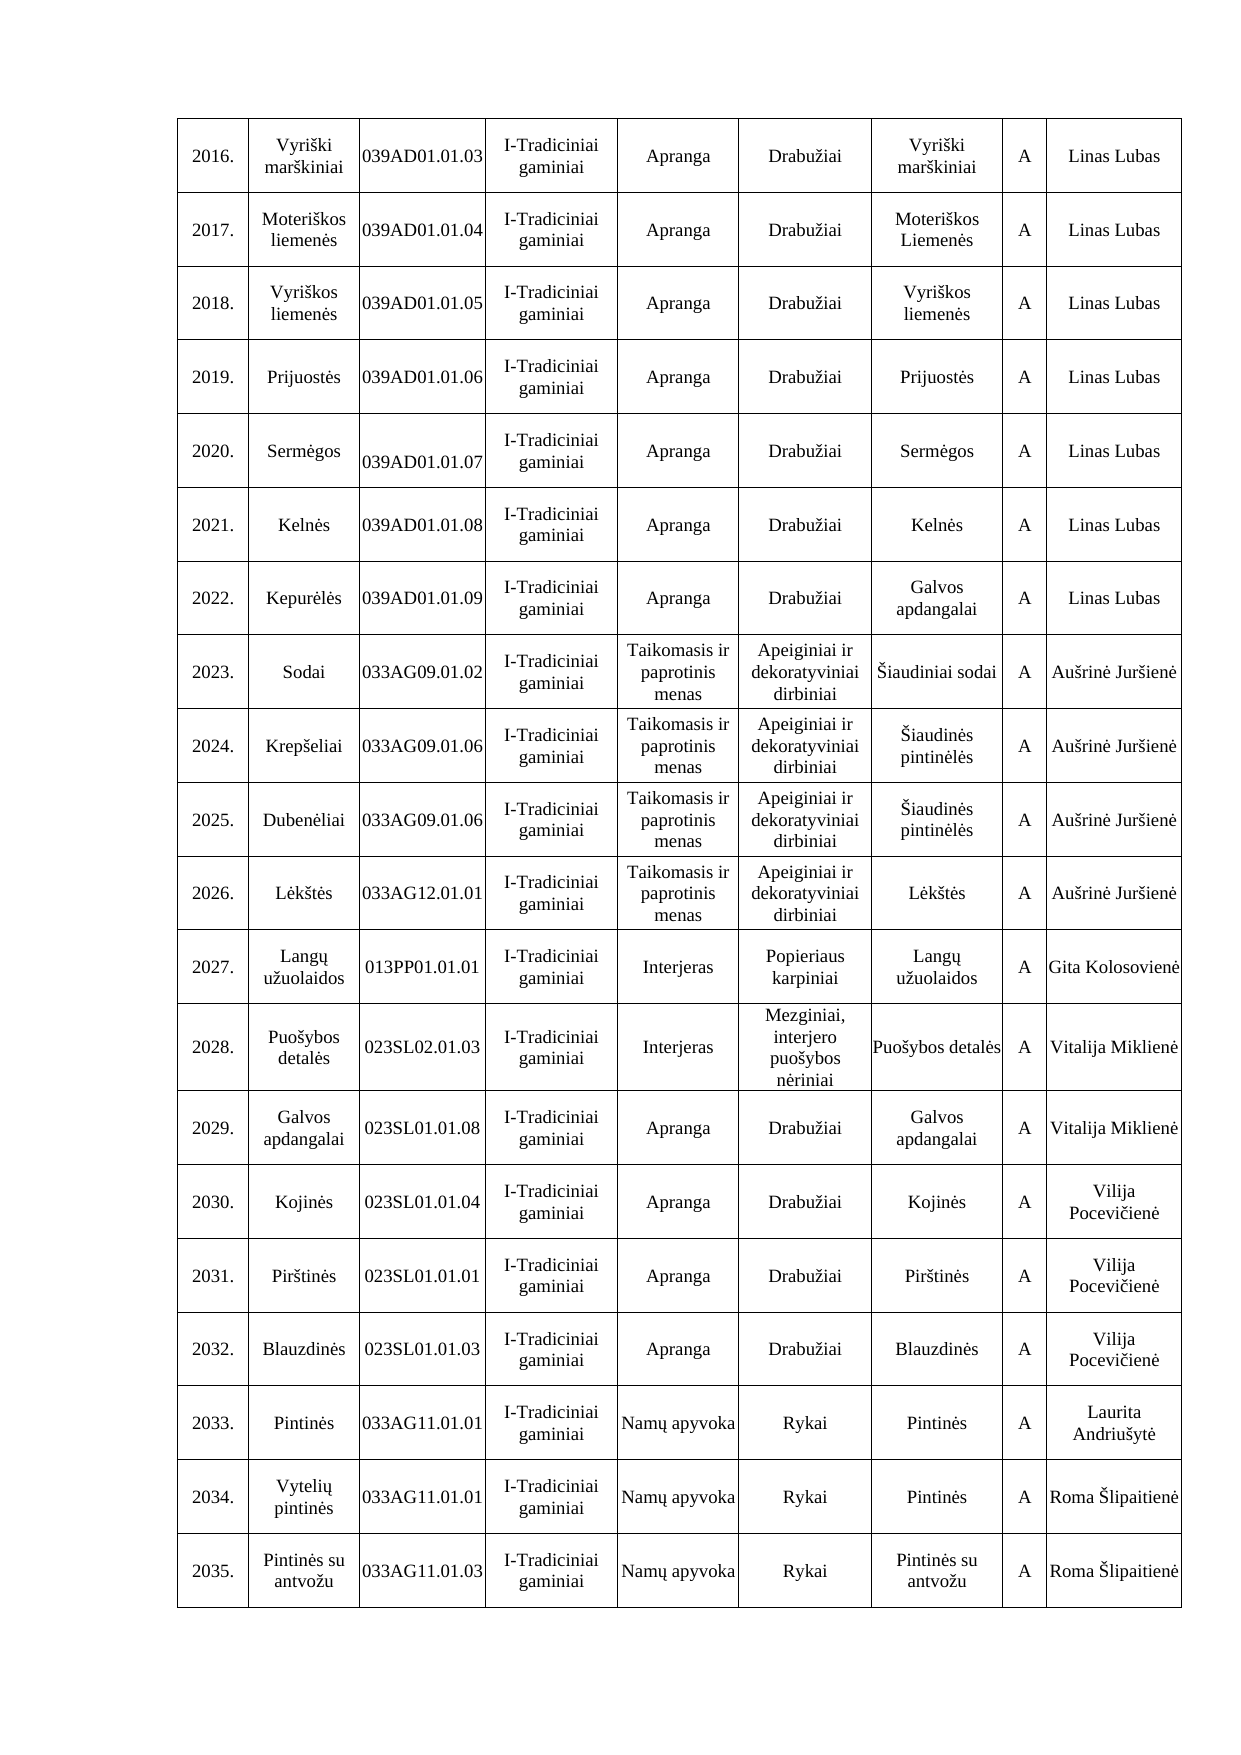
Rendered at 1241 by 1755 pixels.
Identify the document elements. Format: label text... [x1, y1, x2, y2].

table_cell I-Tradiciniai gaminiai [486, 119, 617, 192]
table_cell Apeiginiai ir dekoratyviniai dirbiniai [739, 709, 871, 782]
table_cell A [1003, 119, 1046, 192]
table_cell Popieriaus karpiniai [739, 930, 871, 1003]
table_cell Taikomasis ir paprotinis menas [618, 635, 738, 708]
table_cell Puošybos detalės [249, 1004, 359, 1090]
table_cell Vyriški marškiniai [872, 119, 1002, 192]
table_cell I-Tradiciniai gaminiai [486, 193, 617, 266]
table_cell Apeiginiai ir dekoratyviniai dirbiniai [739, 783, 871, 856]
table_cell I-Tradiciniai gaminiai [486, 1165, 617, 1238]
table_cell Šiaudinės pintinėlės [872, 783, 1002, 856]
table_cell Mezginiai, interjero puošybos nėriniai [739, 1004, 871, 1090]
table_cell A [1003, 488, 1046, 561]
table_cell Lėkštės [249, 857, 359, 929]
table_cell A [1003, 1004, 1046, 1090]
table_cell A [1003, 193, 1046, 266]
table_cell I-Tradiciniai gaminiai [486, 267, 617, 339]
table_cell 2023. [178, 635, 248, 708]
table_cell 023SL01.01.03 [360, 1313, 485, 1385]
table_cell 039AD01.01.08 [360, 488, 485, 561]
table_cell A [1003, 783, 1046, 856]
table_cell Interjeras [618, 930, 738, 1003]
table_cell 2019. [178, 340, 248, 413]
table_cell Apranga [618, 193, 738, 266]
table_cell Kojinės [872, 1165, 1002, 1238]
table_cell Krepšeliai [249, 709, 359, 782]
table_cell Vilija Pocevičienė [1047, 1313, 1181, 1385]
table_cell I-Tradiciniai gaminiai [486, 635, 617, 708]
table_cell 039AD01.01.09 [360, 562, 485, 634]
table_cell 2016. [178, 119, 248, 192]
table_cell Linas Lubas [1047, 562, 1181, 634]
table_cell Pintinės su antvožu [249, 1534, 359, 1607]
table_cell Apranga [618, 1091, 738, 1164]
table_cell Prijuostės [872, 340, 1002, 413]
table_cell Apranga [618, 119, 738, 192]
table_cell Kojinės [249, 1165, 359, 1238]
table_cell Blauzdinės [872, 1313, 1002, 1385]
table_cell Namų apyvoka [618, 1386, 738, 1459]
table_cell Kelnės [249, 488, 359, 561]
table_cell 039AD01.01.04 [360, 193, 485, 266]
table_cell Drabužiai [739, 267, 871, 339]
table_cell I-Tradiciniai gaminiai [486, 857, 617, 929]
table_cell Pintinės [872, 1460, 1002, 1533]
table_cell Sodai [249, 635, 359, 708]
table_cell Apranga [618, 562, 738, 634]
table_cell Linas Lubas [1047, 414, 1181, 487]
table_cell 013PP01.01.01 [360, 930, 485, 1003]
table_cell Apranga [618, 488, 738, 561]
table_cell Apranga [618, 414, 738, 487]
table_cell Langų užuolaidos [249, 930, 359, 1003]
table_cell 2034. [178, 1460, 248, 1533]
table_cell Vytelių pintinės [249, 1460, 359, 1533]
table_cell Galvos apdangalai [872, 1091, 1002, 1164]
table_cell Vyriškos liemenės [249, 267, 359, 339]
table_cell A [1003, 1386, 1046, 1459]
table_cell Pintinės [872, 1386, 1002, 1459]
table_cell Drabužiai [739, 1239, 871, 1312]
table_cell A [1003, 562, 1046, 634]
table_cell 033AG09.01.06 [360, 783, 485, 856]
table_cell Drabužiai [739, 1165, 871, 1238]
table_cell A [1003, 709, 1046, 782]
table_cell Linas Lubas [1047, 193, 1181, 266]
table_cell Drabužiai [739, 1313, 871, 1385]
table_cell 039AD01.01.07 [360, 414, 485, 487]
table_cell Galvos apdangalai [249, 1091, 359, 1164]
table_cell Vilija Pocevičienė [1047, 1165, 1181, 1238]
table_cell Linas Lubas [1047, 488, 1181, 561]
table_cell 2017. [178, 193, 248, 266]
table_cell Linas Lubas [1047, 340, 1181, 413]
table_cell 039AD01.01.03 [360, 119, 485, 192]
table_cell Namų apyvoka [618, 1460, 738, 1533]
table_cell Namų apyvoka [618, 1534, 738, 1607]
table_cell 2031. [178, 1239, 248, 1312]
table_cell Apranga [618, 1313, 738, 1385]
table_cell 023SL02.01.03 [360, 1004, 485, 1090]
table_cell Drabužiai [739, 562, 871, 634]
table_cell 2027. [178, 930, 248, 1003]
table_cell Apranga [618, 340, 738, 413]
table_cell Drabužiai [739, 119, 871, 192]
table_cell I-Tradiciniai gaminiai [486, 1239, 617, 1312]
table_cell I-Tradiciniai gaminiai [486, 1313, 617, 1385]
table_cell Drabužiai [739, 488, 871, 561]
table_cell I-Tradiciniai gaminiai [486, 709, 617, 782]
table_cell Moteriškos Liemenės [872, 193, 1002, 266]
table_cell A [1003, 930, 1046, 1003]
table_cell I-Tradiciniai gaminiai [486, 562, 617, 634]
table_cell A [1003, 1460, 1046, 1533]
table_cell 039AD01.01.05 [360, 267, 485, 339]
table_cell 033AG09.01.02 [360, 635, 485, 708]
table_cell A [1003, 635, 1046, 708]
table_cell Drabužiai [739, 193, 871, 266]
table_cell A [1003, 857, 1046, 929]
table_cell 023SL01.01.04 [360, 1165, 485, 1238]
table_cell Puošybos detalės [872, 1004, 1002, 1090]
table_cell Pirštinės [872, 1239, 1002, 1312]
table_cell Apranga [618, 1165, 738, 1238]
table_cell Interjeras [618, 1004, 738, 1090]
table_cell Aušrinė Juršienė [1047, 857, 1181, 929]
table_cell Gita Kolosovienė [1047, 930, 1181, 1003]
table_cell 033AG09.01.06 [360, 709, 485, 782]
table_cell 033AG11.01.01 [360, 1460, 485, 1533]
table_cell Vyriški marškiniai [249, 119, 359, 192]
table_cell Kelnės [872, 488, 1002, 561]
table_cell 2032. [178, 1313, 248, 1385]
table_cell Sermėgos [872, 414, 1002, 487]
table_cell Rykai [739, 1460, 871, 1533]
table_cell 2022. [178, 562, 248, 634]
table_cell 039AD01.01.06 [360, 340, 485, 413]
table_cell Pirštinės [249, 1239, 359, 1312]
table_cell Aušrinė Juršienė [1047, 709, 1181, 782]
table_cell A [1003, 340, 1046, 413]
table_cell 033AG11.01.03 [360, 1534, 485, 1607]
table_cell Moteriškos liemenės [249, 193, 359, 266]
table_cell I-Tradiciniai gaminiai [486, 783, 617, 856]
table_cell Taikomasis ir paprotinis menas [618, 783, 738, 856]
table_cell Vitalija Miklienė [1047, 1091, 1181, 1164]
table_cell A [1003, 1313, 1046, 1385]
table_cell Vyriškos liemenės [872, 267, 1002, 339]
table_cell Taikomasis ir paprotinis menas [618, 709, 738, 782]
table_cell Blauzdinės [249, 1313, 359, 1385]
table_cell Taikomasis ir paprotinis menas [618, 857, 738, 929]
table_cell Kepurėlės [249, 562, 359, 634]
table_cell Vitalija Miklienė [1047, 1004, 1181, 1090]
table_cell Sermėgos [249, 414, 359, 487]
table_cell Apeiginiai ir dekoratyviniai dirbiniai [739, 635, 871, 708]
table_cell Apeiginiai ir dekoratyviniai dirbiniai [739, 857, 871, 929]
table_cell Dubenėliai [249, 783, 359, 856]
table_cell 2024. [178, 709, 248, 782]
table_cell Drabužiai [739, 1091, 871, 1164]
table_cell Linas Lubas [1047, 267, 1181, 339]
table_cell A [1003, 1165, 1046, 1238]
table_cell Roma Šlipaitienė [1047, 1534, 1181, 1607]
table_cell 033AG11.01.01 [360, 1386, 485, 1459]
table_cell I-Tradiciniai gaminiai [486, 488, 617, 561]
table_cell 033AG12.01.01 [360, 857, 485, 929]
table_cell 2026. [178, 857, 248, 929]
table_cell A [1003, 414, 1046, 487]
table_cell 2030. [178, 1165, 248, 1238]
table_cell I-Tradiciniai gaminiai [486, 1460, 617, 1533]
table_cell 2029. [178, 1091, 248, 1164]
table_cell 2021. [178, 488, 248, 561]
table_cell 023SL01.01.08 [360, 1091, 485, 1164]
table_cell 2028. [178, 1004, 248, 1090]
table_cell Apranga [618, 1239, 738, 1312]
table_cell Apranga [618, 267, 738, 339]
table_cell 2035. [178, 1534, 248, 1607]
table_cell Pintinės su antvožu [872, 1534, 1002, 1607]
table_cell Linas Lubas [1047, 119, 1181, 192]
table_cell I-Tradiciniai gaminiai [486, 1534, 617, 1607]
table_cell Šiaudiniai sodai [872, 635, 1002, 708]
table_cell Pintinės [249, 1386, 359, 1459]
table_cell Aušrinė Juršienė [1047, 783, 1181, 856]
table_cell Roma Šlipaitienė [1047, 1460, 1181, 1533]
table_cell I-Tradiciniai gaminiai [486, 340, 617, 413]
table_cell 2033. [178, 1386, 248, 1459]
table_cell Aušrinė Juršienė [1047, 635, 1181, 708]
table_cell I-Tradiciniai gaminiai [486, 1386, 617, 1459]
table_cell I-Tradiciniai gaminiai [486, 1004, 617, 1090]
table_cell A [1003, 267, 1046, 339]
table_cell 2025. [178, 783, 248, 856]
table_cell 023SL01.01.01 [360, 1239, 485, 1312]
table_cell 2018. [178, 267, 248, 339]
table_cell I-Tradiciniai gaminiai [486, 1091, 617, 1164]
table_cell Lėkštės [872, 857, 1002, 929]
table_cell I-Tradiciniai gaminiai [486, 930, 617, 1003]
table_cell Prijuostės [249, 340, 359, 413]
table_cell Drabužiai [739, 414, 871, 487]
table_cell A [1003, 1534, 1046, 1607]
table_cell A [1003, 1091, 1046, 1164]
table_cell Šiaudinės pintinėlės [872, 709, 1002, 782]
table_cell I-Tradiciniai gaminiai [486, 414, 617, 487]
table_cell Rykai [739, 1534, 871, 1607]
table_cell Laurita Andriušytė [1047, 1386, 1181, 1459]
table_cell Drabužiai [739, 340, 871, 413]
table_cell Langų užuolaidos [872, 930, 1002, 1003]
table_cell Rykai [739, 1386, 871, 1459]
table_cell Galvos apdangalai [872, 562, 1002, 634]
table_cell A [1003, 1239, 1046, 1312]
table_cell Vilija Pocevičienė [1047, 1239, 1181, 1312]
table_cell 2020. [178, 414, 248, 487]
